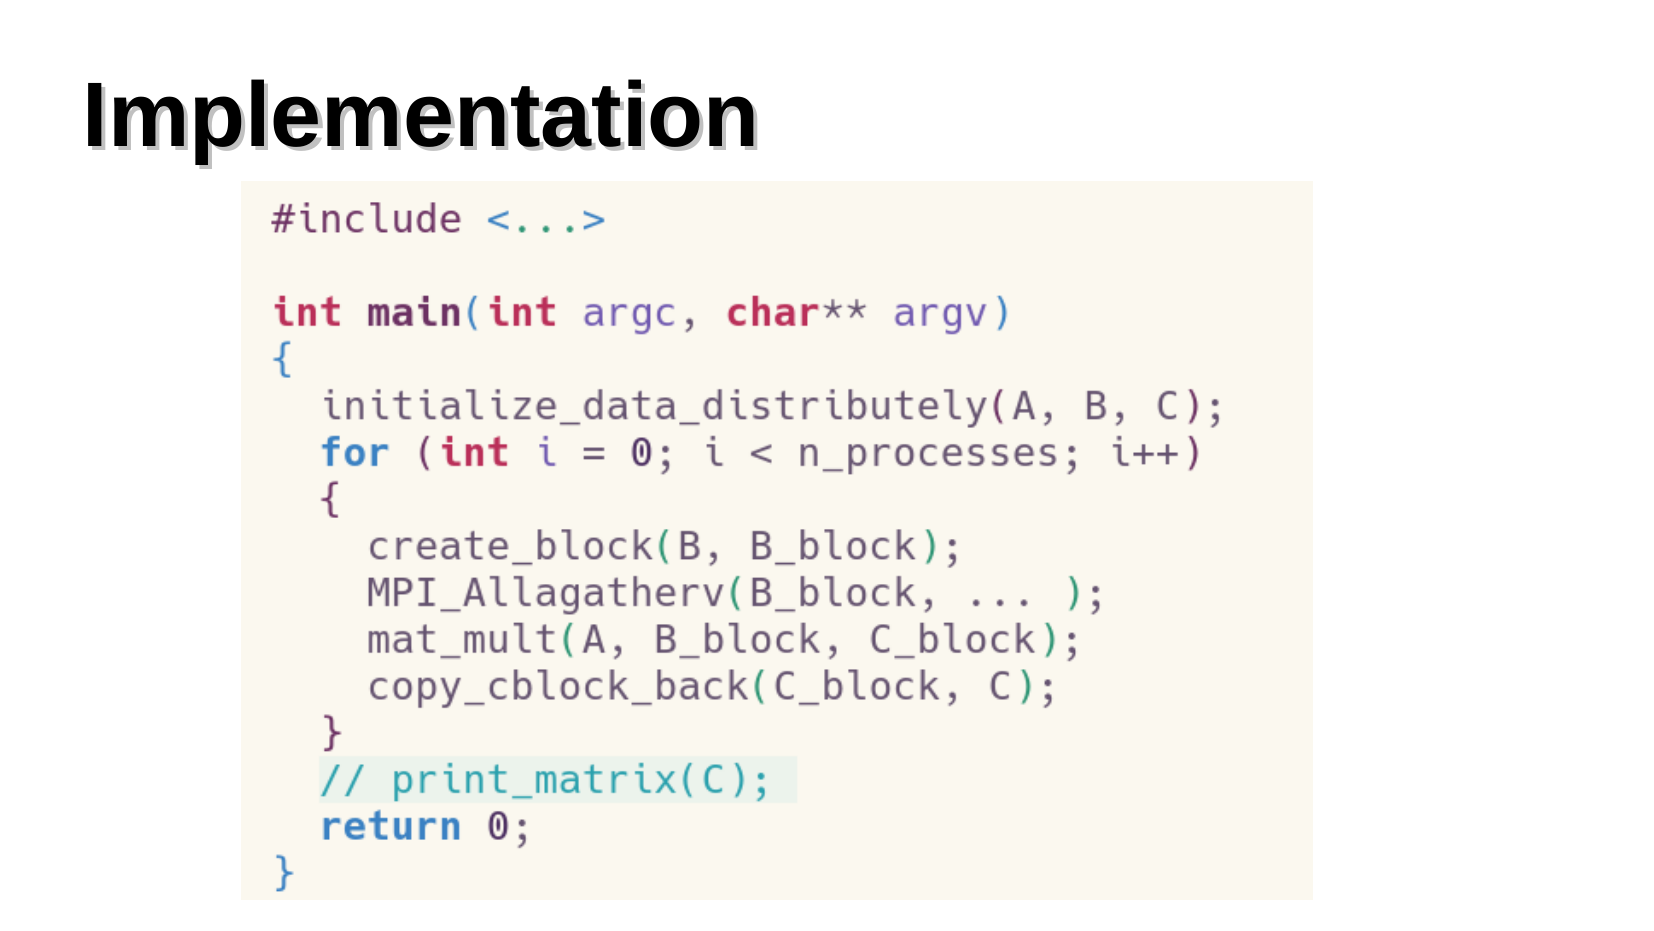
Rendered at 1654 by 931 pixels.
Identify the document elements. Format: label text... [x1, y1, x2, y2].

title Implementation [82, 37, 1571, 193]
picture [241, 181, 1313, 901]
